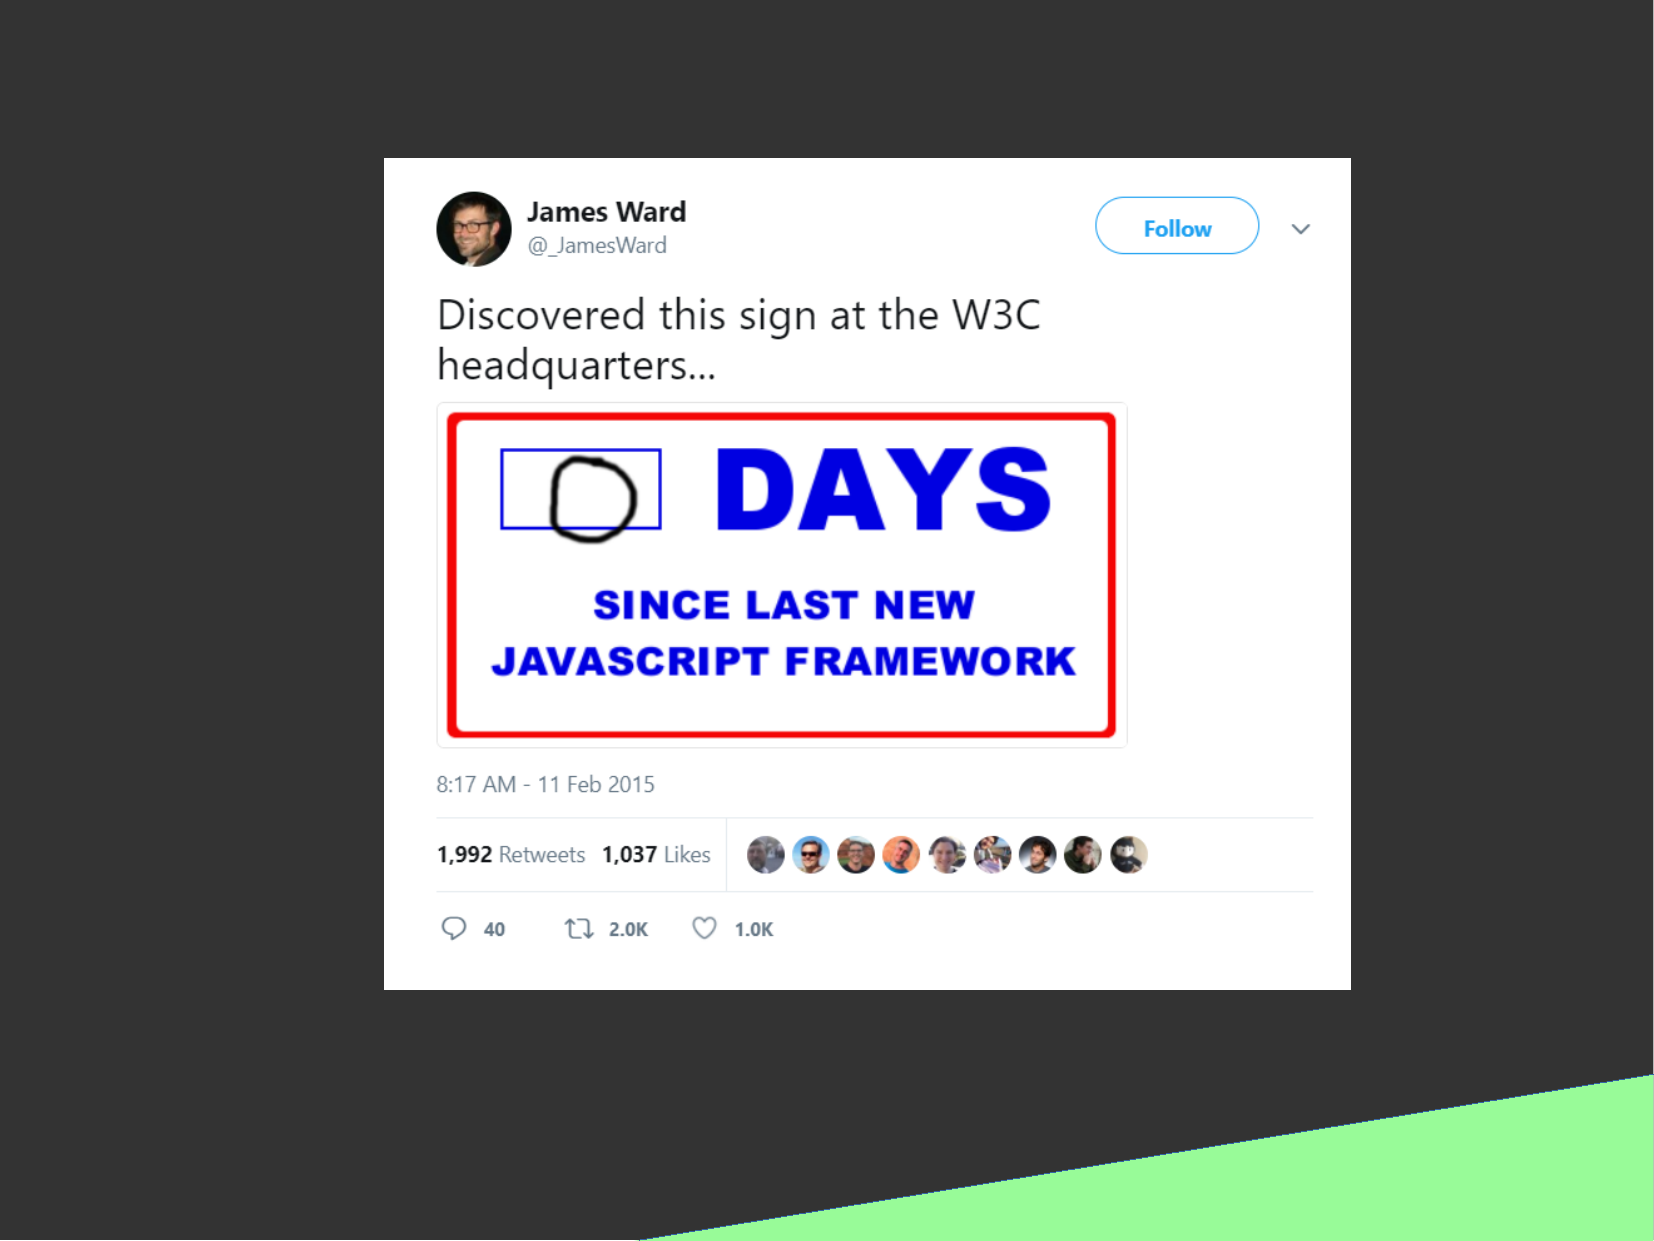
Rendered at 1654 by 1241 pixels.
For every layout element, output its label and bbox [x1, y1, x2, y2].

picture [384, 158, 1351, 991]
text_box [633, 1074, 1654, 1241]
